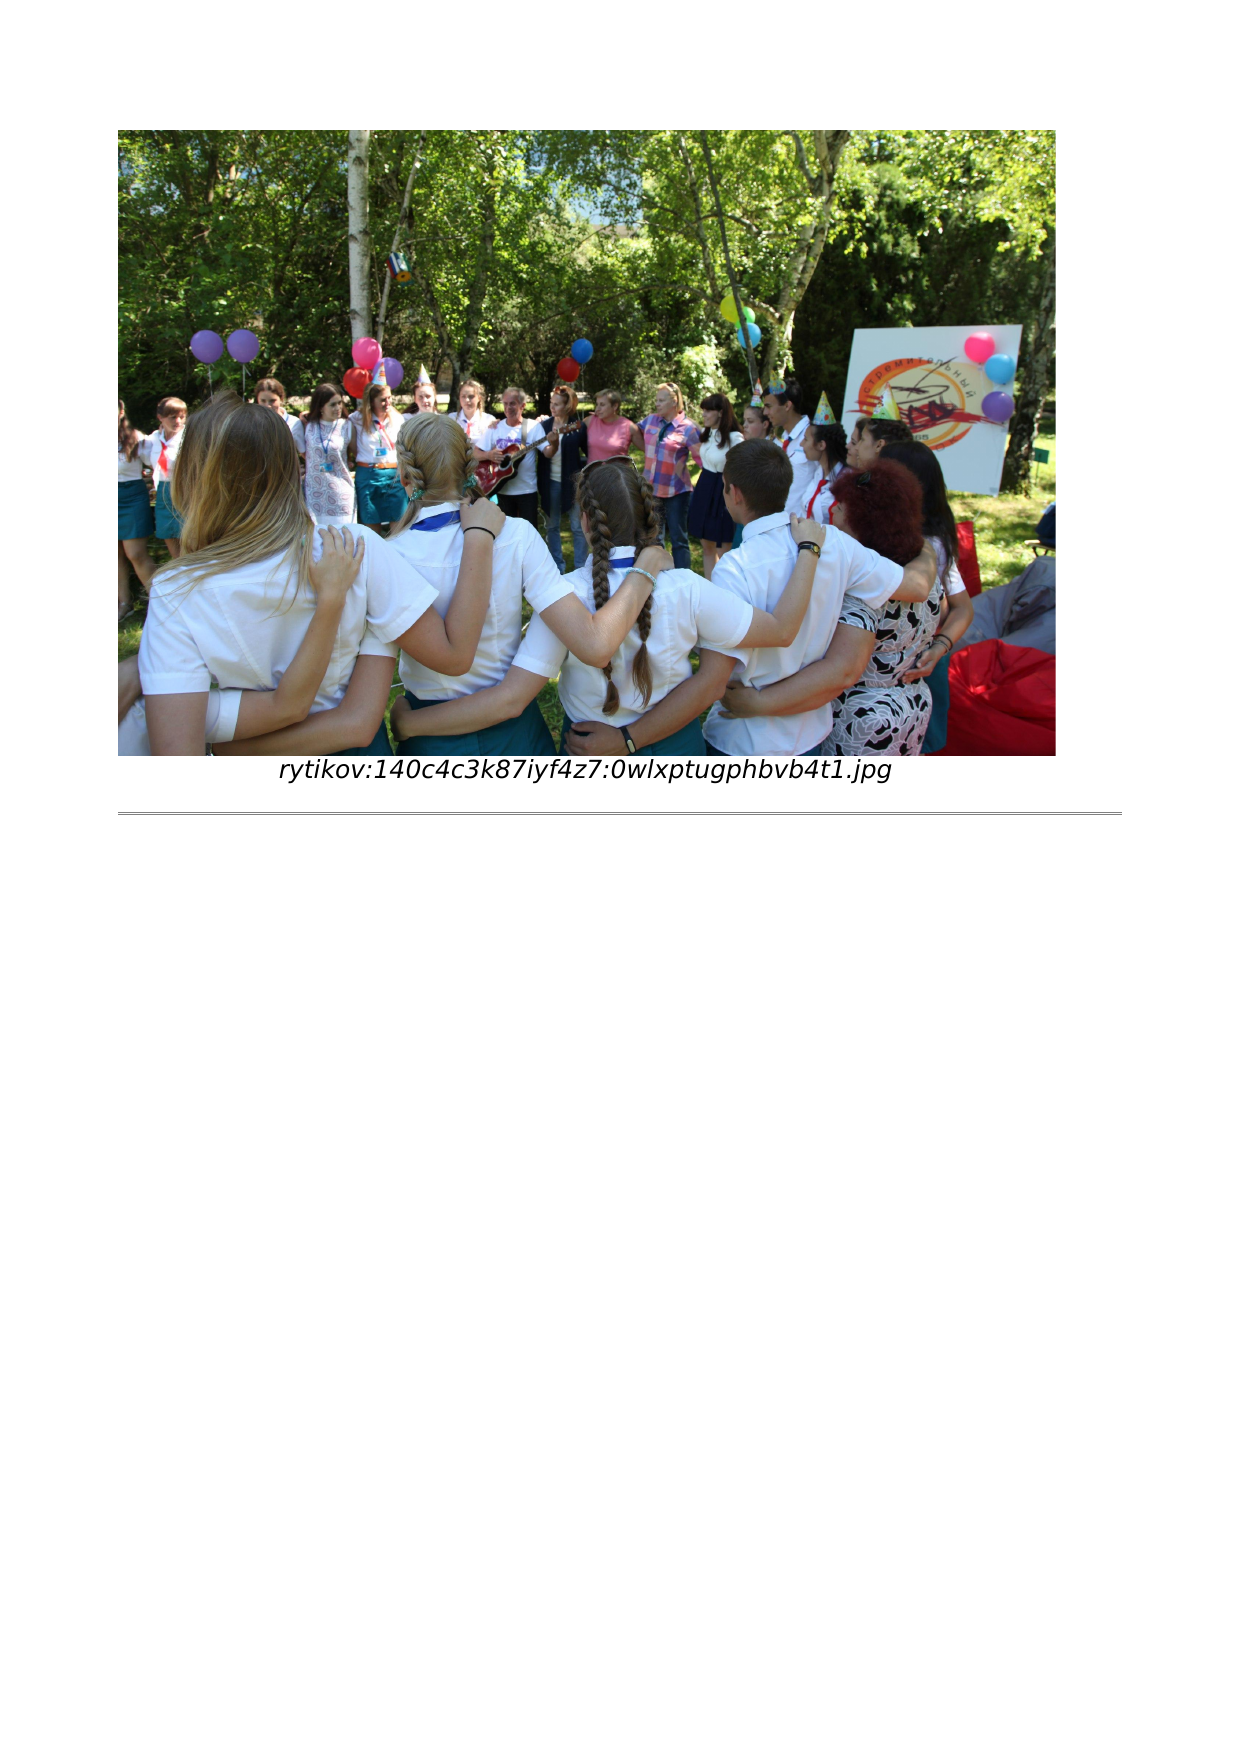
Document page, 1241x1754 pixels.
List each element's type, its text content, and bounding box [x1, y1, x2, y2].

text rytikov:140c4c3k87iyf4z7:0wlxptugphbvb4t1.jpg [118, 756, 1056, 785]
picture [118, 130, 1056, 756]
picture [439, 751, 447, 756]
